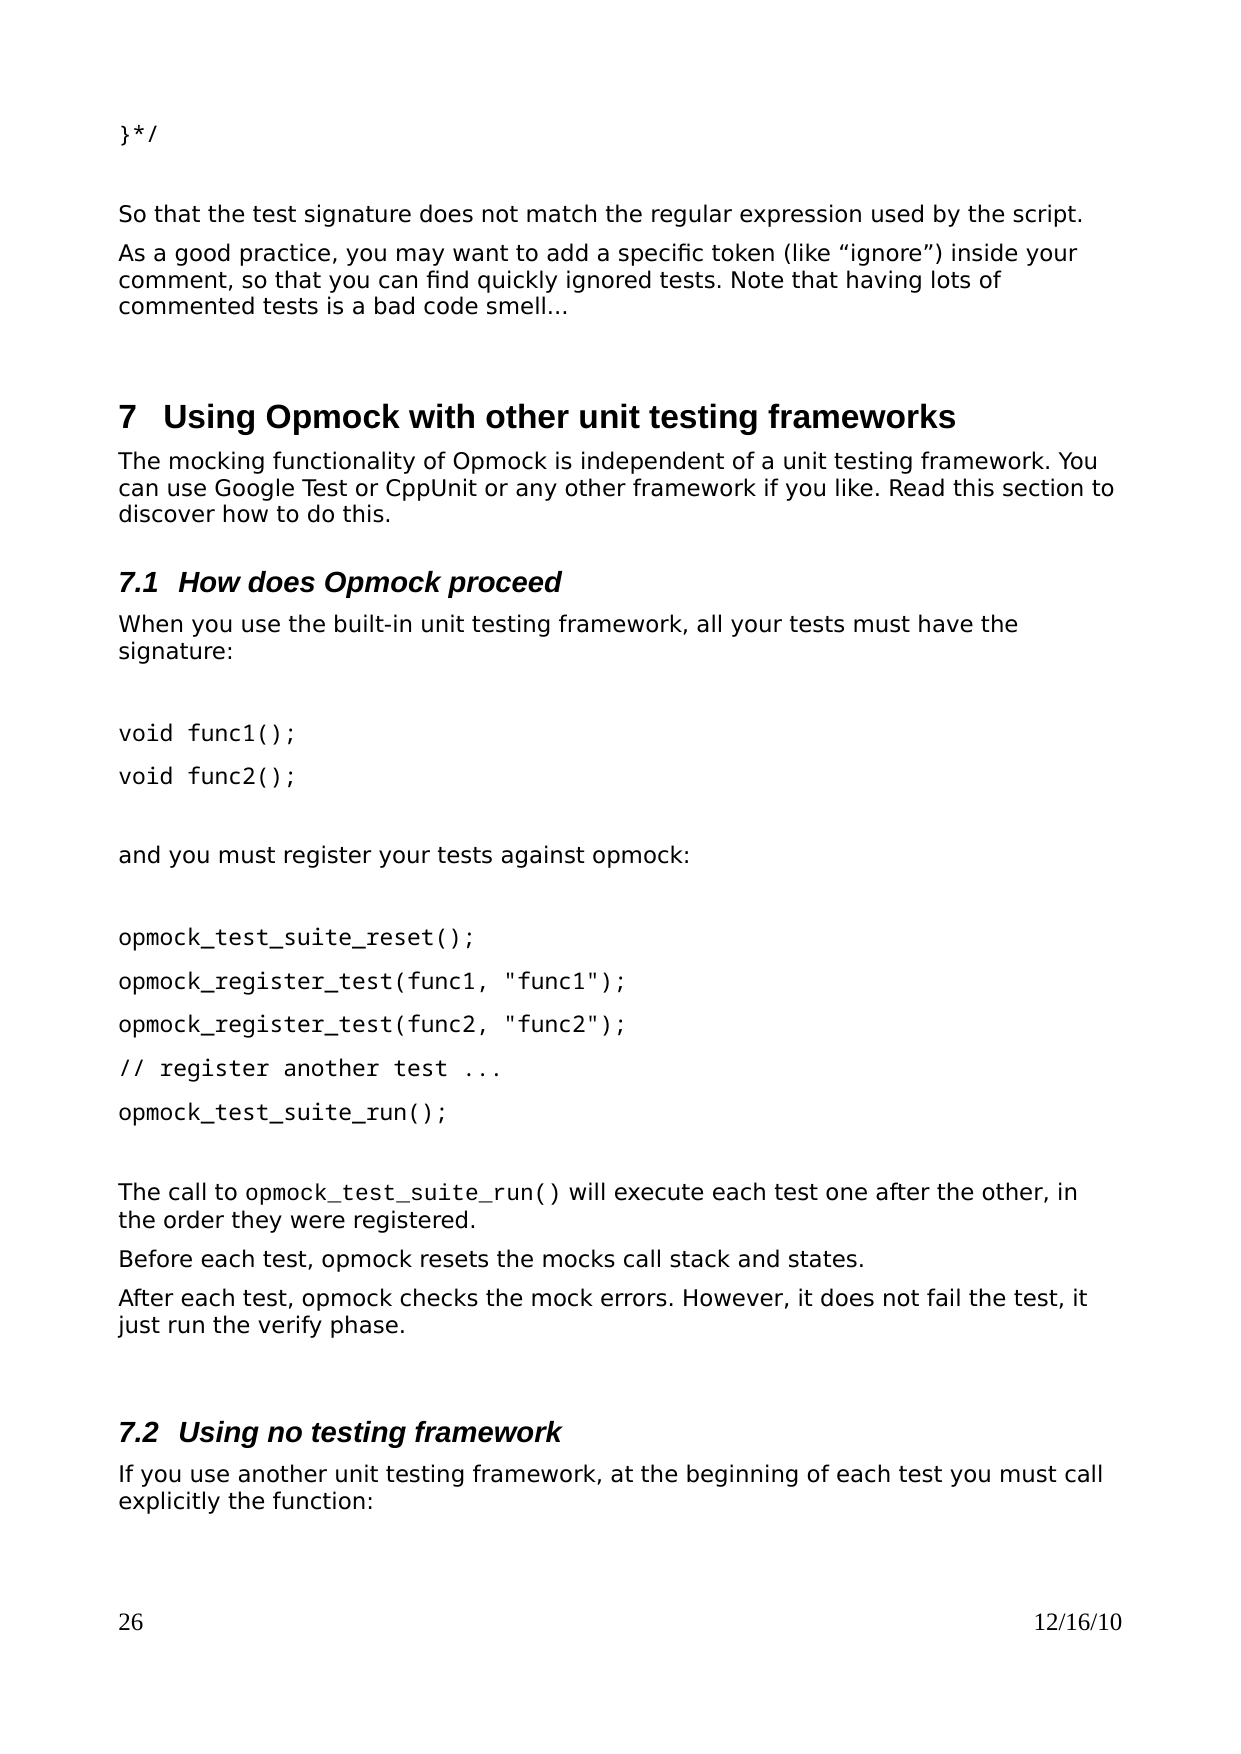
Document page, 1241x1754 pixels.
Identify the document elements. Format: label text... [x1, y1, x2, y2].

text If you use another unit testing framework, at the beginning of each test you must call explicitly the function: [118, 1461, 1122, 1514]
text As a good practice, you may want to add a specific token (like “ignore”) inside your comment, so that you can find quickly ignored tests. Note that having lots of commented tests is a bad code smell... [118, 240, 1122, 320]
subtitle Using no testing framework [118, 1415, 1122, 1449]
text When you use the built-in unit testing framework, all your tests must have the signature: [118, 612, 1122, 665]
subtitle How does Opmock proceed [118, 566, 1122, 599]
text The call to opmock_test_suite_run() will execute each test one after the other, in the order they were registered. [118, 1179, 1122, 1233]
text After each test, opmock checks the mock errors. However, it does not fail the test, it just run the verify phase. [118, 1285, 1122, 1338]
text The mocking functionality of Opmock is independent of a unit testing framework. You can use Google Test or CppUnit or any other framework if you like. Read this section to discover how to do this. [118, 448, 1122, 528]
text Before each test, opmock resets the mocks call stack and states. [118, 1246, 1122, 1273]
text opmock_test_suite_reset(); [118, 921, 1122, 952]
text void func2(); [118, 760, 1122, 792]
text So that the test signature does not match the regular expression used by the script. [118, 201, 1122, 228]
text and you must register your tests against opmock: [118, 842, 1122, 869]
text opmock_register_test(func1, "func1"); [118, 964, 1122, 996]
text opmock_test_suite_run(); [118, 1096, 1122, 1127]
text }*/ [118, 118, 1122, 149]
text // register another test ... [118, 1052, 1122, 1083]
text opmock_register_test(func2, "func2"); [118, 1008, 1122, 1039]
text void func1(); [118, 717, 1122, 748]
subtitle Using Opmock with other unit testing frameworks [118, 397, 1122, 436]
